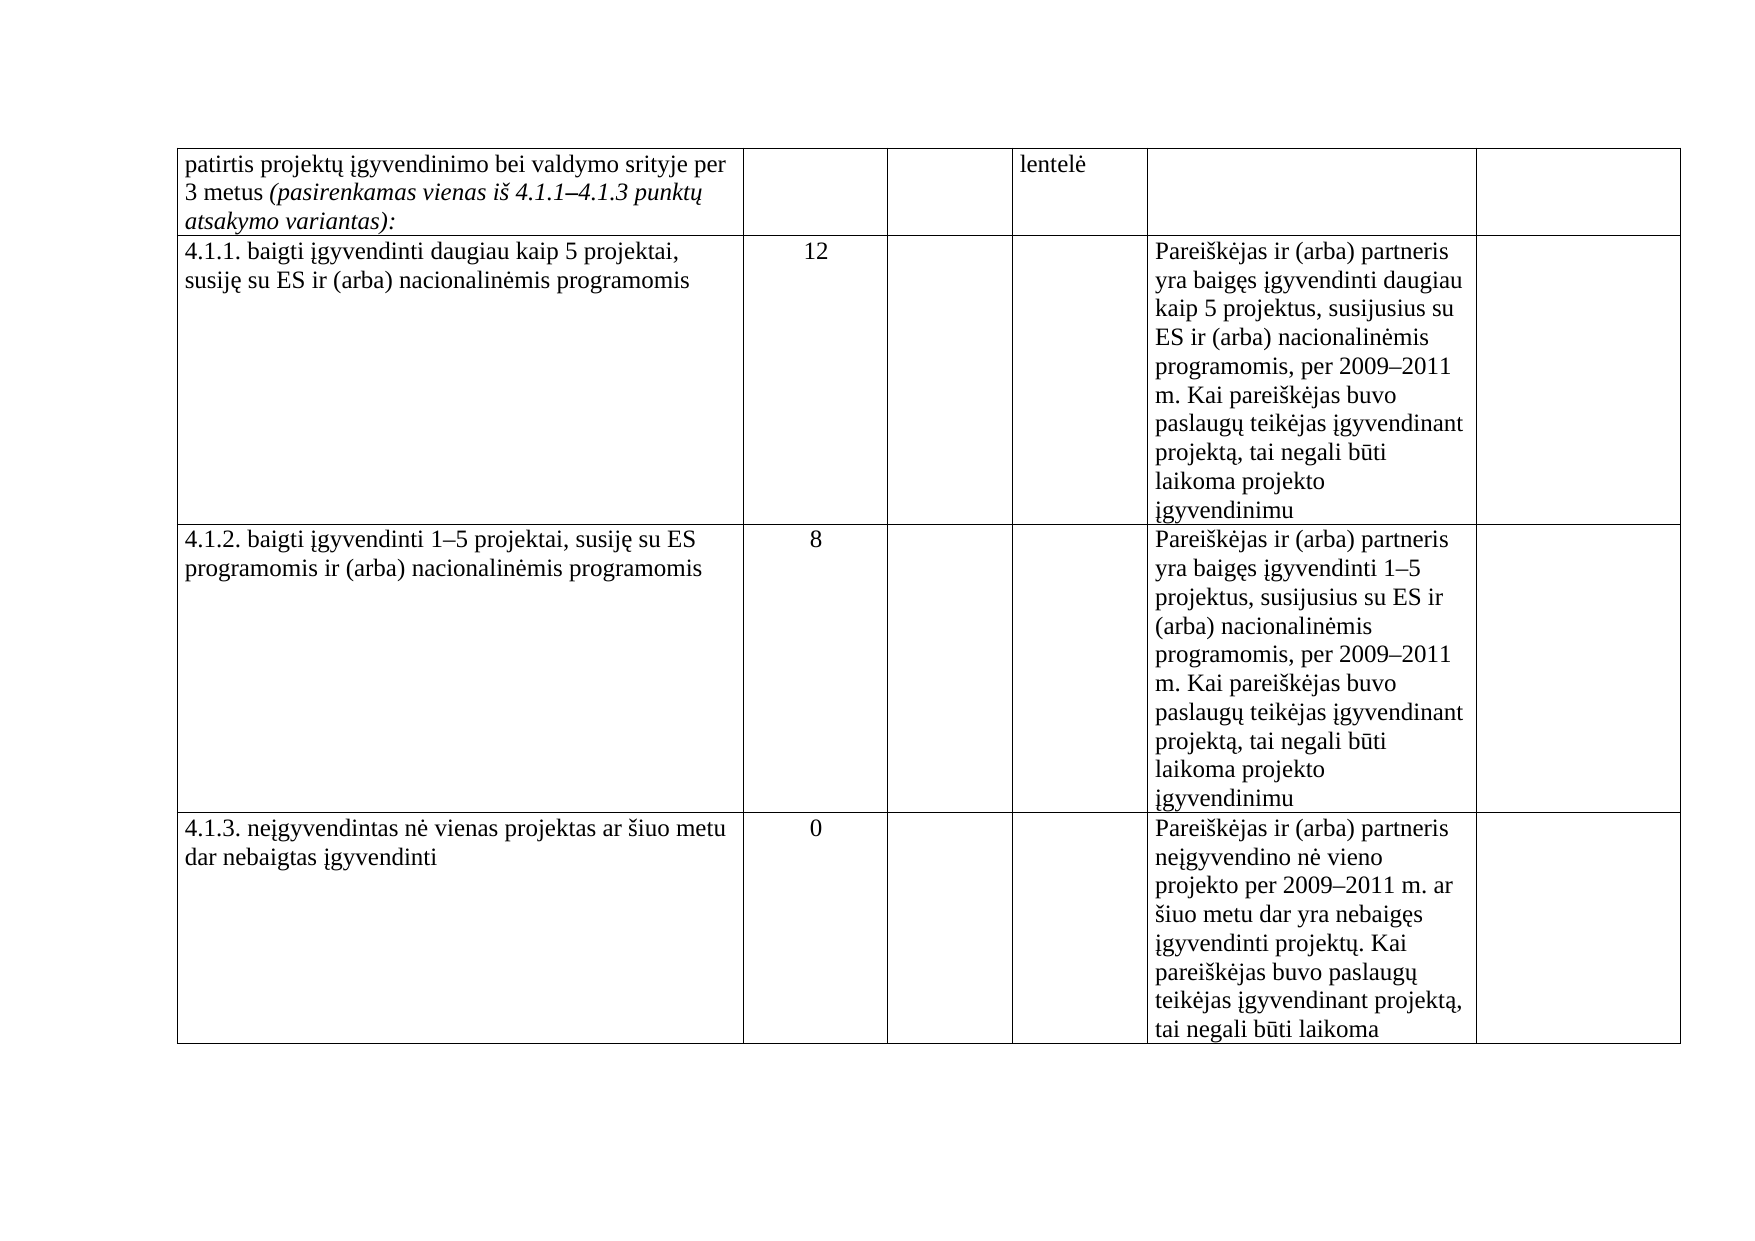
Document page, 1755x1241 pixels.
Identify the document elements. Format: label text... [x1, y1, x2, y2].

table_cell [1477, 525, 1680, 812]
table_cell 4.1.2. baigti įgyvendinti 1–5 projektai, susiję su ES programomis ir (arba) nacionalinėmis programomis [178, 525, 743, 812]
table_cell [888, 813, 1012, 1043]
table_cell [744, 149, 887, 235]
table_cell 4.1.3. neįgyvendintas nė vienas projektas ar šiuo metu dar nebaigtas įgyvendinti [178, 813, 743, 1043]
table_cell 8 [744, 525, 887, 812]
table_cell [1013, 236, 1147, 523]
table_cell [1013, 525, 1147, 812]
table_cell [1013, 813, 1147, 1043]
table_cell [888, 525, 1012, 812]
table_cell Pareiškėjas ir (arba) partneris yra baigęs įgyvendinti daugiau kaip 5 projektus, susijusius su ES ir (arba) nacionalinėmis programomis, per 2009–2011 m. Kai pareiškėjas buvo paslaugų teikėjas įgyvendinant projektą, tai negali būti laikoma projekto įgyvendinimu [1148, 236, 1476, 523]
table_cell [1148, 149, 1476, 235]
table_cell 12 [744, 236, 887, 523]
table_cell [1477, 149, 1680, 235]
table_cell 0 [744, 813, 887, 1043]
table_cell patirtis projektų įgyvendinimo bei valdymo srityje per 3 metus (pasirenkamas vienas iš 4.1.1–4.1.3 punktų atsakymo variantas): [178, 149, 743, 235]
table_cell 4.1.1. baigti įgyvendinti daugiau kaip 5 projektai, susiję su ES ir (arba) nacionalinėmis programomis [178, 236, 743, 523]
table_cell Pareiškėjas ir (arba) partneris neįgyvendino nė vieno projekto per 2009–2011 m. ar šiuo metu dar yra nebaigęs įgyvendinti projektų. Kai pareiškėjas buvo paslaugų teikėjas įgyvendinant projektą, tai negali būti laikoma [1148, 813, 1476, 1043]
table_cell [888, 236, 1012, 523]
table_cell Pareiškėjas ir (arba) partneris yra baigęs įgyvendinti 1–5 projektus, susijusius su ES ir (arba) nacionalinėmis programomis, per 2009–2011 m. Kai pareiškėjas buvo paslaugų teikėjas įgyvendinant projektą, tai negali būti laikoma projekto įgyvendinimu [1148, 525, 1476, 812]
table_cell [888, 149, 1012, 235]
table_cell [1477, 236, 1680, 523]
table_cell lentelė [1013, 149, 1147, 235]
table_cell [1477, 813, 1680, 1043]
